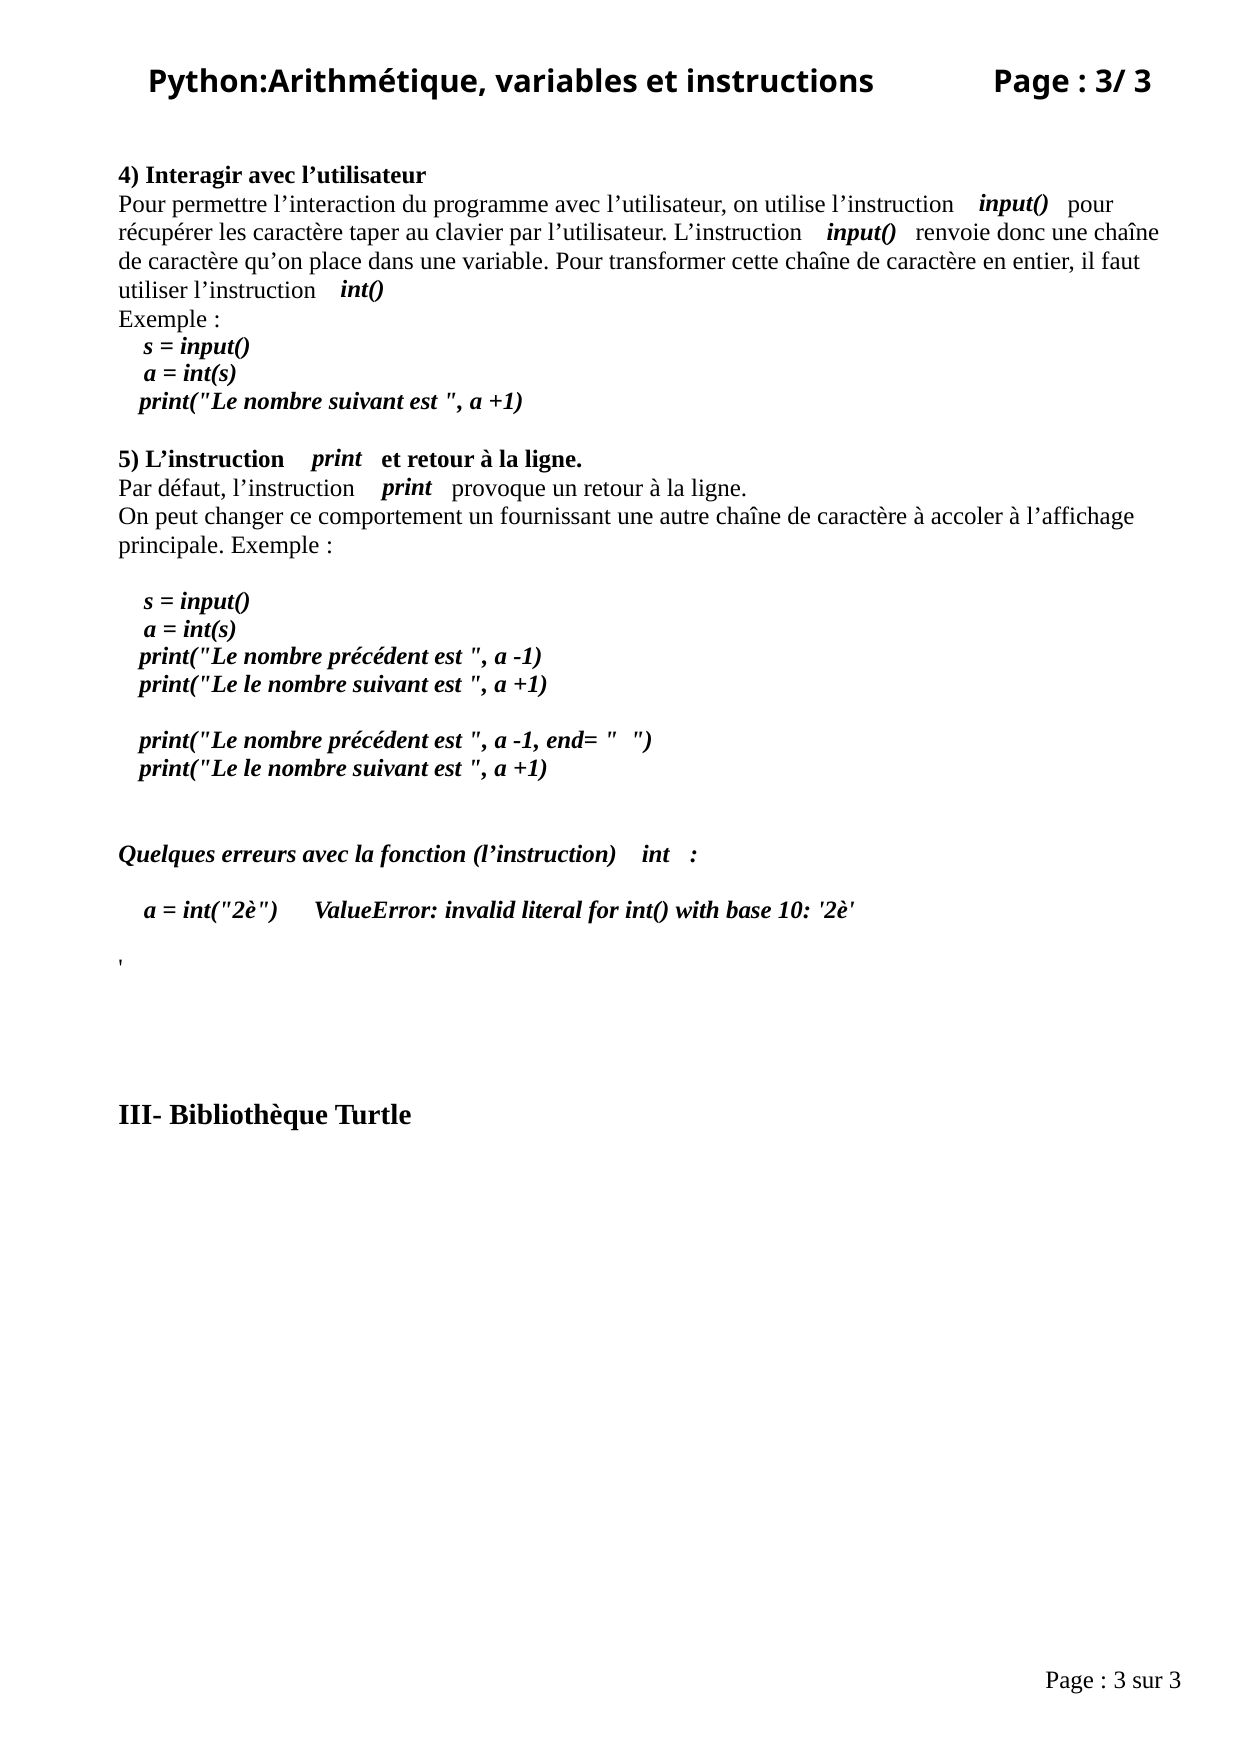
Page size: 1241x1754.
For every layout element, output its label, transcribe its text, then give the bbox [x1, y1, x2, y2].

text ' [118, 953, 1181, 982]
text 4) Interagir avec l’utilisateur [118, 160, 1181, 189]
text On peut changer ce comportement un fournissant une autre chaîne de caractère à accoler à l’affichage principale. Exemple : [118, 501, 1181, 559]
text Par défaut, l’instruction provoque un retour à la ligne. [118, 473, 1181, 501]
text Pour permettre l’interaction du programme avec l’utilisateur, on utilise l’instruction pour récupérer les caractère taper au clavier par l’utilisateur. L’instruction renvoie donc une chaîne de caractère qu’on place dans une variable. Pour transformer cette chaîne de caractère en entier, il faut utiliser l’instruction [118, 189, 1181, 304]
text Exemple : [118, 304, 1181, 332]
text III- Bibliothèque Turtle [118, 1097, 1181, 1131]
text 5) L’instruction et retour à la ligne. [118, 444, 1181, 473]
text Quelques erreurs avec la fonction (l’instruction) : [118, 839, 1181, 868]
